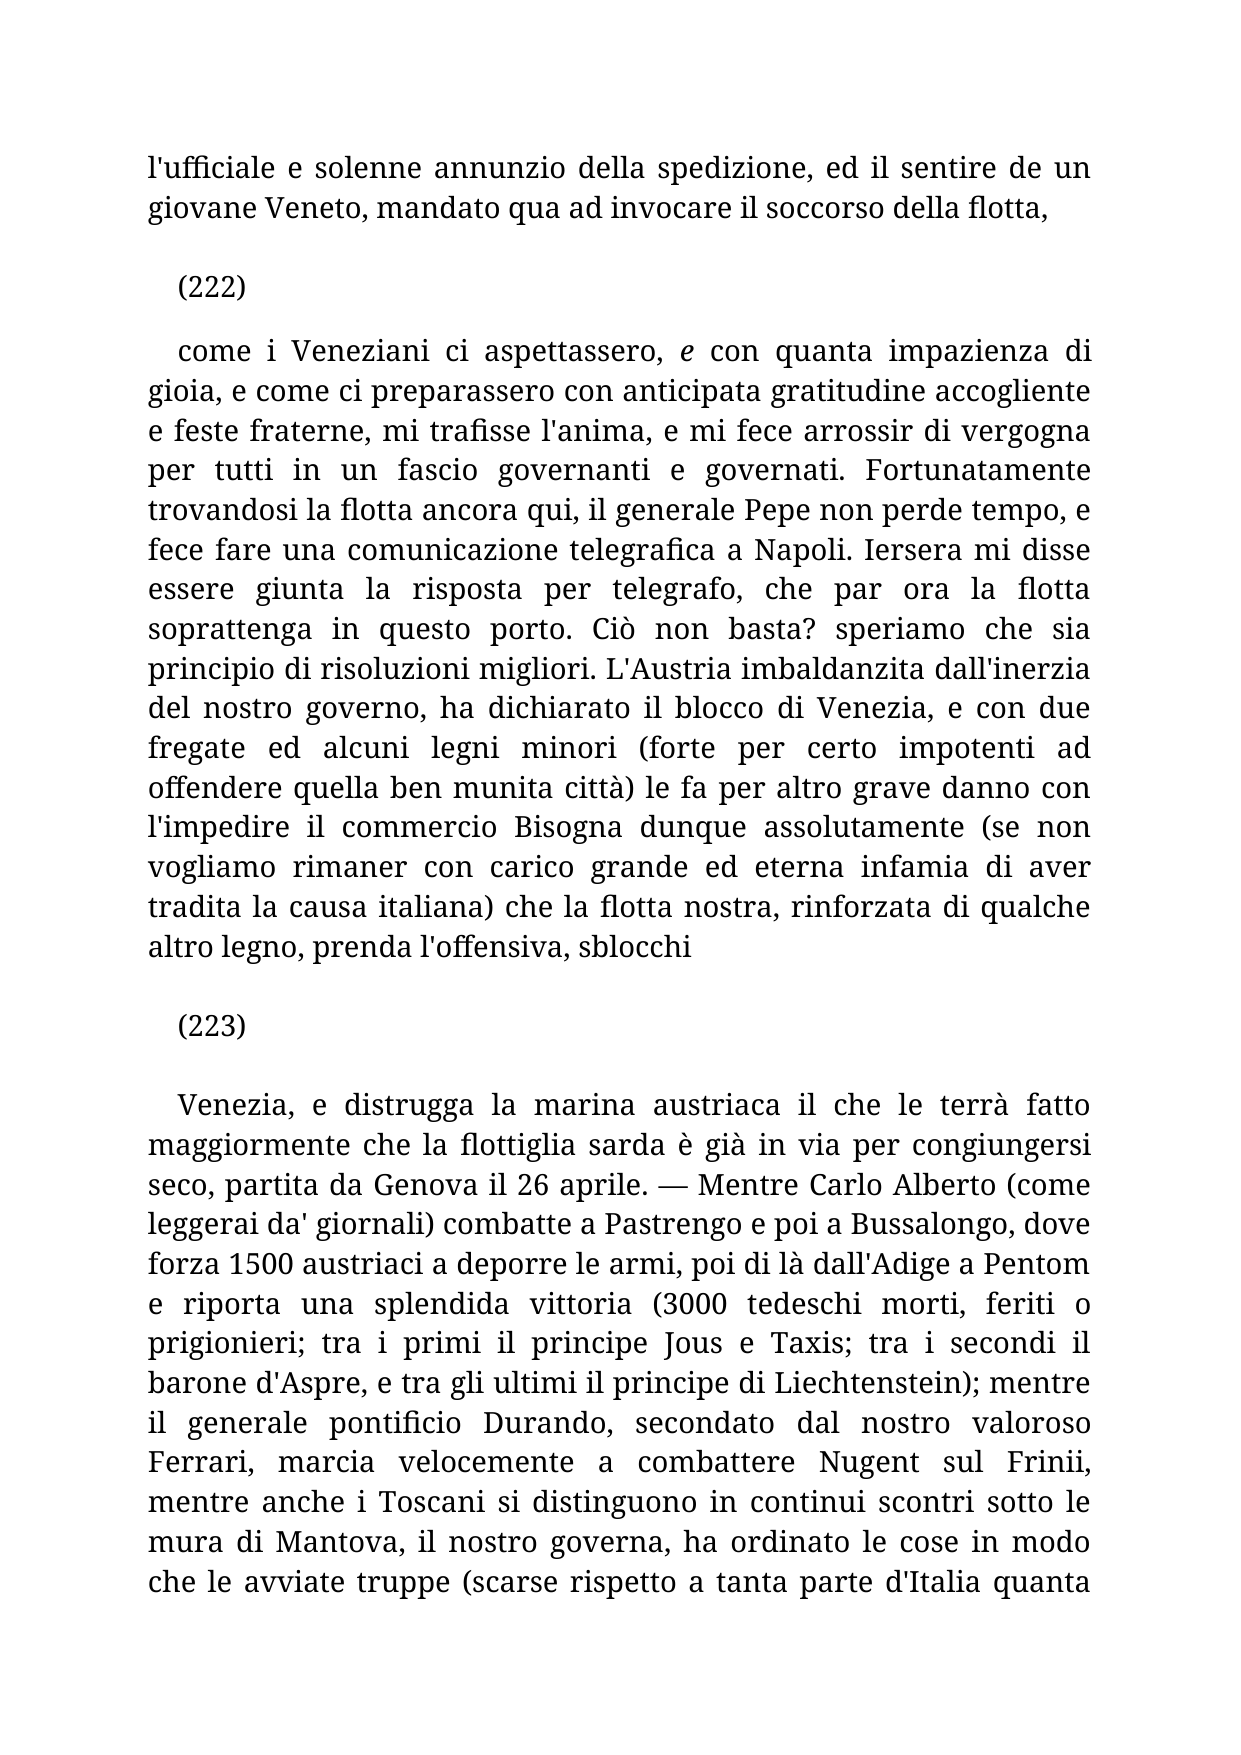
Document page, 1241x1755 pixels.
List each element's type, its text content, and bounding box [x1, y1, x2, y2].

text Venezia, e distrugga la marina austriaca il che le terrà fatto maggiormente che la flottiglia sarda è già in via per congiungersi seco, partita da Genova il 26 aprile. — Mentre Carlo Alberto (come leggerai da' giornali) combatte a Pastrengo e poi a Bussalongo, dove forza 1500 austriaci a deporre le armi, poi di là dall'Adige a Pentom e riporta una splendida vittoria (3000 tedeschi morti, feriti o prigionieri; tra i primi il principe Jous e Taxis; tra i secondi il barone d'Aspre, e tra gli ultimi il principe di Liechtenstein); mentre il generale pontificio Durando, secondato dal nostro valoroso Ferrari, marcia velocemente a combattere Nugent sul Frinii, mentre anche i Toscani si distinguono in continui scontri sotto le mura di Mantova, il nostro governa, ha ordinato le cose in modo che le avviate truppe (scarse rispetto a tanta parte d'Italia quanta [148, 1084, 1093, 1601]
text come i Veneziani ci aspettassero, e con quanta impazienza di gioia, e come ci preparassero con anticipata gratitudine accogliente e feste fraterne, mi trafisse l'anima, e mi fece arrossir di vergogna per tutti in un fascio governanti e governati. Fortunatamente trovandosi la flotta ancora qui, il generale Pepe non perde tempo, e fece fare una comunicazione telegrafica a Napoli. Iersera mi disse essere giunta la risposta per telegrafo, che par ora la flotta soprattenga in questo porto. Ciò non basta? speriamo che sia principio di risoluzioni migliori. L'Austria imbaldanzita dall'inerzia del nostro governo, ha dichiarato il blocco di Venezia, e con due fregate ed alcuni legni minori (forte per certo impotenti ad offendere quella ben munita città) le fa per altro grave danno con l'impedire il commercio Bisogna dunque assolutamente (se non vogliamo rimaner con carico grande ed eterna infamia di aver tradita la causa italiana) che la flotta nostra, rinforzata di qualche altro legno, prenda l'offensiva, sblocchi [148, 331, 1093, 966]
text (223) [148, 1005, 1093, 1045]
text (222) [148, 267, 1093, 306]
text l'ufficiale e solenne annunzio della spedizione, ed il sentire de un giovane Veneto, mandato qua ad invocare il soccorso della flotta, [148, 148, 1093, 227]
